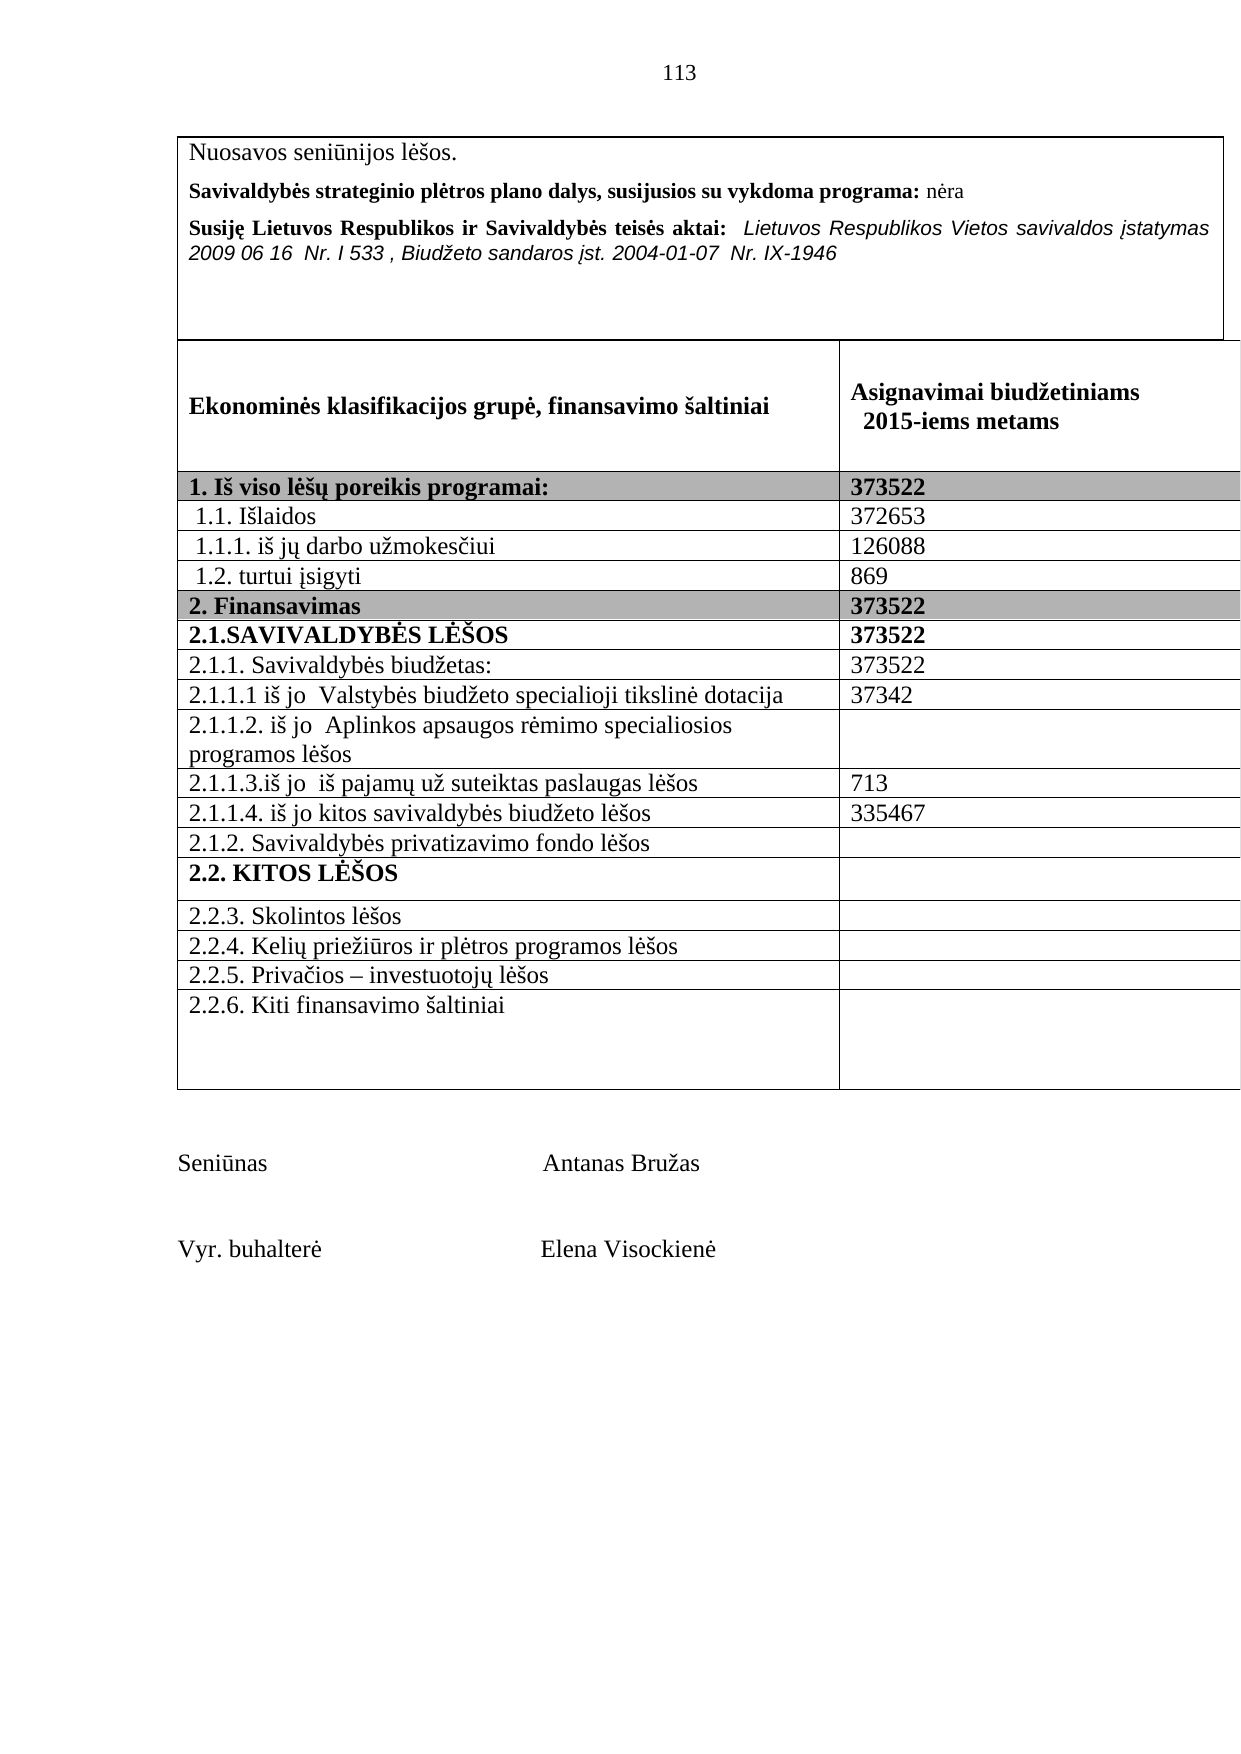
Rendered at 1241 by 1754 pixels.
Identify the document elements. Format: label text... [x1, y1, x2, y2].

table_cell 373522 [840, 650, 1240, 679]
text Vyr. buhalterė Elena Visockienė [177, 1234, 1181, 1263]
table_cell [840, 931, 1240, 959]
table_cell Nuosavos seniūnijos lėšos. Savivaldybės strateginio plėtros plano dalys, susijusios su vykdoma programa: nėra Susiję Lietuvos Respublikos ir Savivaldybės teisės aktai: Lietuvos Respublikos Vietos savivaldos įstatymas 2009 06 16 Nr. I 533 , Biudžeto sandaros įst. 2004-01-07 Nr. IX-1946 [178, 138, 1223, 339]
table_cell 2.1.1. Savivaldybės biudžetas: [178, 650, 839, 679]
table_cell 2.1.SAVIVALDYBĖS LĖŠOS [178, 621, 839, 649]
table_cell 1.1.1. iš jų darbo užmokesčiui [178, 531, 839, 560]
table_cell 2.1.1.2. iš jo Aplinkos apsaugos rėmimo specialiosios programos lėšos [178, 710, 839, 767]
table_cell [840, 858, 1240, 900]
text Seniūnas Antanas Bružas [177, 1148, 1181, 1177]
table_cell 373522 [840, 591, 1240, 619]
table_cell 373522 [840, 621, 1240, 649]
table_cell 373522 [840, 472, 1240, 500]
table_cell 713 [840, 769, 1240, 797]
table_cell 2.1.1.4. iš jo kitos savivaldybės biudžeto lėšos [178, 798, 839, 827]
table_cell 2.1.1.3.iš jo iš pajamų už suteiktas paslaugas lėšos [178, 769, 839, 797]
table_cell 1.1. Išlaidos [178, 501, 839, 530]
table_cell 1.2. turtui įsigyti [178, 561, 839, 590]
table_cell 372653 [840, 501, 1240, 530]
table_cell 2.1.1.1 iš jo Valstybės biudžeto specialioji tikslinė dotacija [178, 680, 839, 709]
table_cell [840, 961, 1240, 989]
table_cell 2.2.6. Kiti finansavimo šaltiniai [178, 990, 839, 1089]
table_cell 2.1.2. Savivaldybės privatizavimo fondo lėšos [178, 828, 839, 857]
table_cell 2.2. KITOS LĖŠOS [178, 858, 839, 900]
table_header Ekonominės klasifikacijos grupė, finansavimo šaltiniai [178, 341, 839, 471]
table_cell 126088 [840, 531, 1240, 560]
table_cell 335467 [840, 798, 1240, 827]
table_cell [840, 990, 1240, 1089]
table_cell [840, 901, 1240, 930]
table_header Asignavimai biudžetiniams 2015-iems metams [840, 341, 1240, 471]
table_cell 1. Iš viso lėšų poreikis programai: [178, 472, 839, 500]
table_cell 2. Finansavimas [178, 591, 839, 619]
table_cell 2.2.5. Privačios – investuotojų lėšos [178, 961, 839, 989]
table_cell 869 [840, 561, 1240, 590]
table_cell 37342 [840, 680, 1240, 709]
table_cell [840, 710, 1240, 767]
table_cell 2.2.4. Kelių priežiūros ir plėtros programos lėšos [178, 931, 839, 959]
table_cell [840, 828, 1240, 857]
table_cell 2.2.3. Skolintos lėšos [178, 901, 839, 930]
